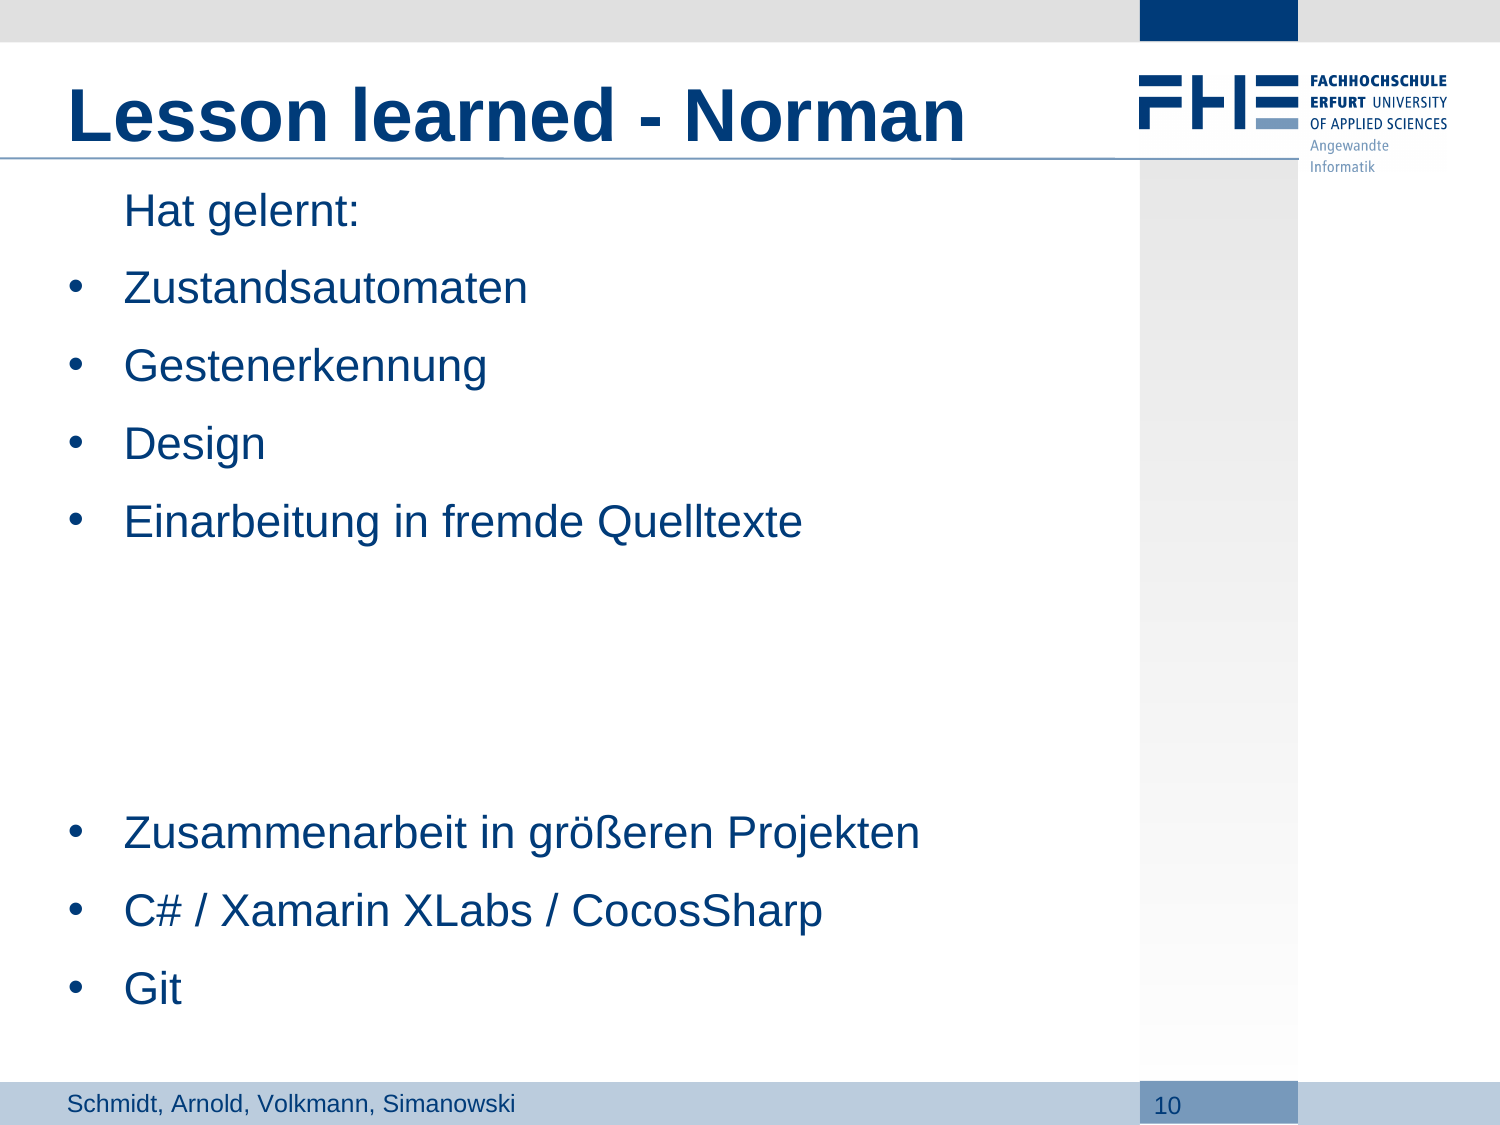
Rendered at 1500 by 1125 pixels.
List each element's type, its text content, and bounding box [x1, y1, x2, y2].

list Hat gelernt: Zustandsautomaten Gestenerkennung Design Einarbeitung in fremde Quelltexte Zusammenarbeit in größeren Projekten C# / Xamarin XLabs / CocosSharp Git [53, 172, 1500, 1083]
title Lesson learned - Norman [53, 58, 1140, 142]
picture [1139, 75, 1447, 172]
